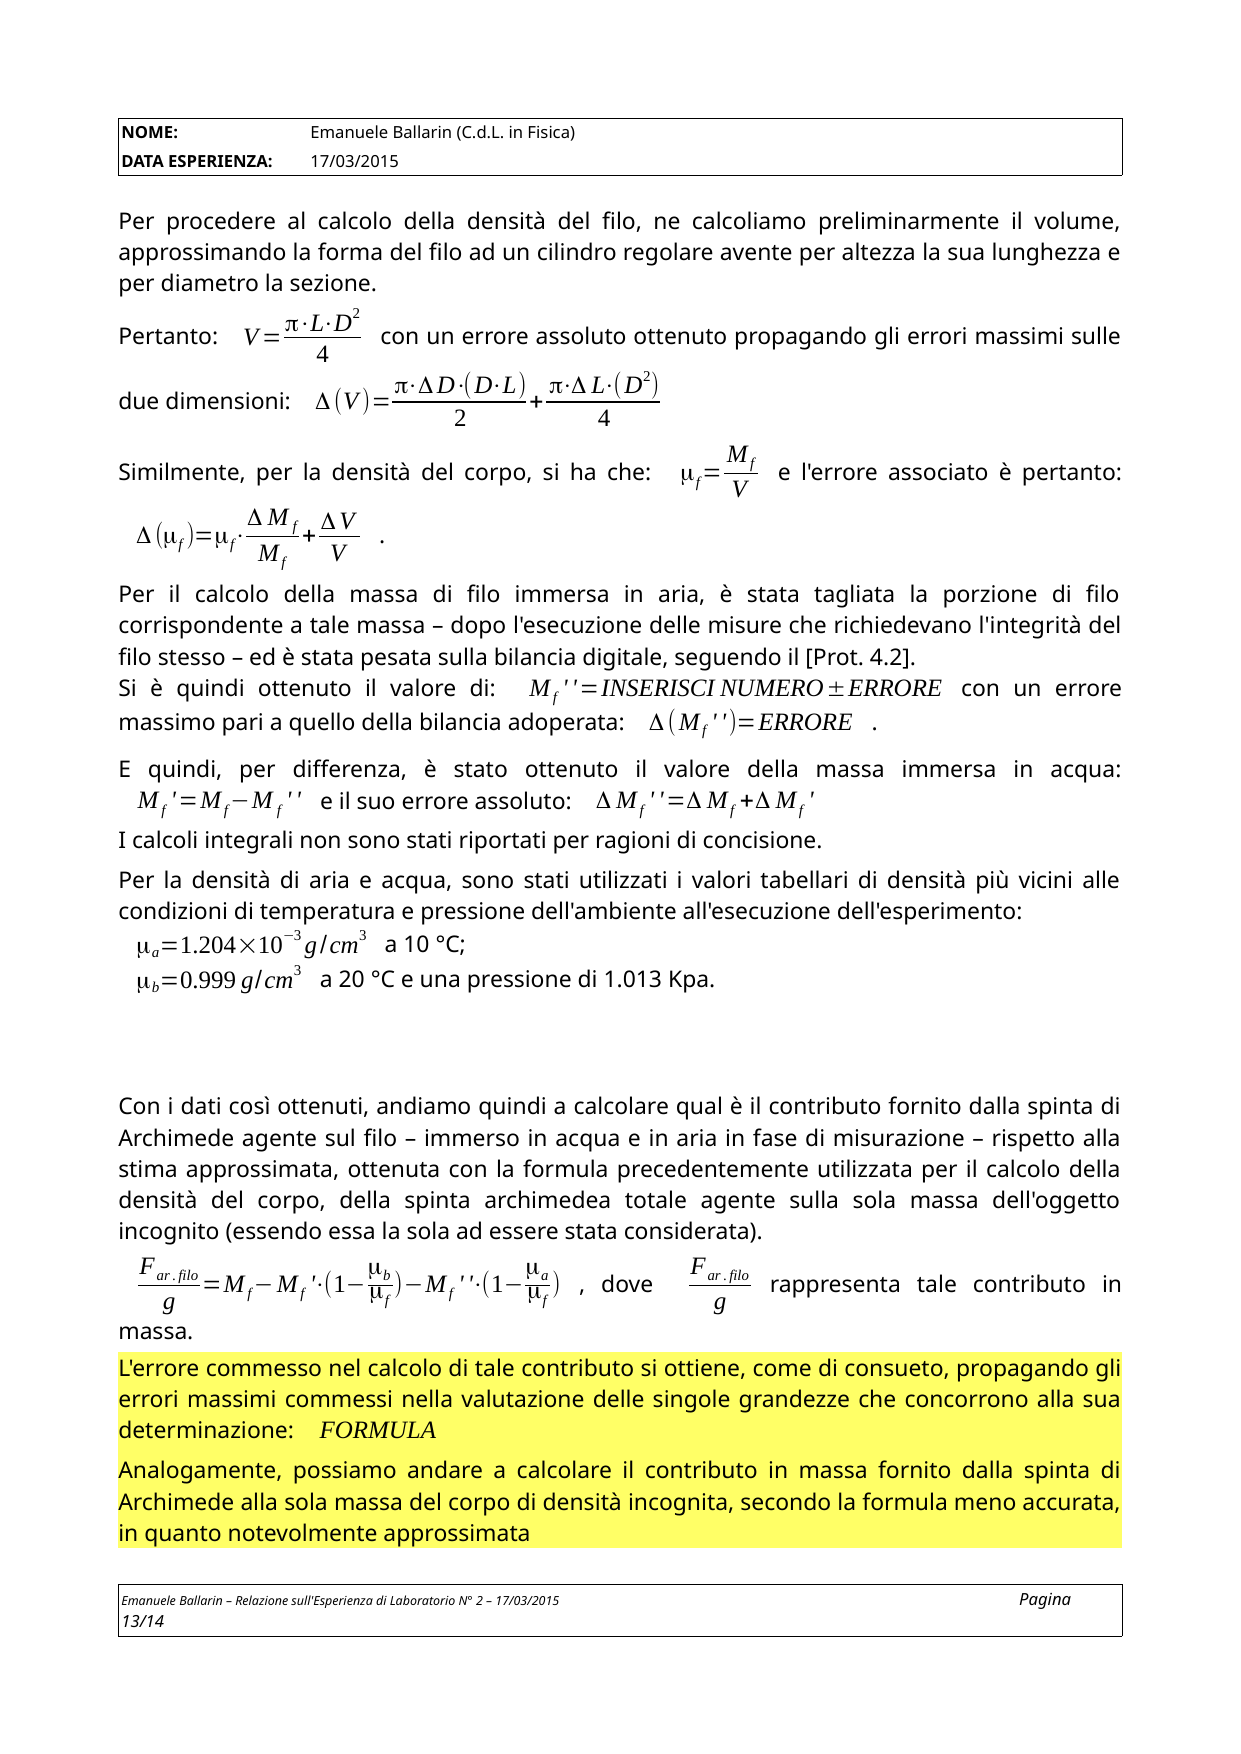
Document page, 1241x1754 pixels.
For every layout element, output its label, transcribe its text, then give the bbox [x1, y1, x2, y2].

text Analogamente, possiamo andare a calcolare il contributo in massa fornito dalla spinta di Archimede alla sola massa del corpo di densità incognita, secondo la formula meno accurata, in quanto notevolmente approssimata [118, 1454, 1122, 1548]
text a 20 °C e una pressione di 1.013 Kpa. [118, 961, 1122, 996]
text I calcoli integrali non sono stati riportati per ragioni di concisione. [118, 824, 1122, 855]
text Per il calcolo della massa di filo immersa in aria, è stata tagliata la porzione di filo corrispondente a tale massa – dopo l'esecuzione delle misure che richiedevano l'integrità del filo stesso – ed è stata pesata sulla bilancia digitale, seguendo il [Prot. 4.2]. [118, 578, 1122, 672]
text , dove rappresenta tale contributo in massa. [118, 1252, 1122, 1346]
text Con i dati così ottenuti, andiamo quindi a calcolare qual è il contributo fornito dalla spinta di Archimede agente sul filo – immerso in acqua e in aria in fase di misurazione – rispetto alla stima approssimata, ottenuta con la formula precedentemente utilizzata per il calcolo della densità del corpo, della spinta archimedea totale agente sulla sola massa dell'oggetto incognito (essendo essa la sola ad essere stata considerata). [118, 1090, 1122, 1246]
text E quindi, per differenza, è stato ottenuto il valore della massa immersa in acqua: e il suo errore assoluto: [118, 753, 1122, 818]
text Si è quindi ottenuto il valore di: con un errore massimo pari a quello della bilancia adoperata: . [118, 672, 1122, 739]
text Similmente, per la densità del corpo, si ha che: e l'errore associato è pertanto: . [118, 440, 1122, 570]
text Per procedere al calcolo della densità del filo, ne calcoliamo preliminarmente il volume, approssimando la forma del filo ad un cilindro regolare avente per altezza la sua lunghezza e per diametro la sezione. [118, 205, 1122, 298]
text Per la densità di aria e acqua, sono stati utilizzati i valori tabellari di densità più vicini alle condizioni di temperatura e pressione dell'ambiente all'esecuzione dell'esperimento: [118, 864, 1122, 926]
text Pertanto: con un errore assoluto ottenuto propagando gli errori massimi sulle due dimensioni: [118, 304, 1122, 432]
text a 10 °C; [118, 926, 1122, 961]
text L'errore commesso nel calcolo di tale contributo si ottiene, come di consueto, propagando gli errori massimi commessi nella valutazione delle singole grandezze che concorrono alla sua determinazione: [118, 1352, 1122, 1446]
